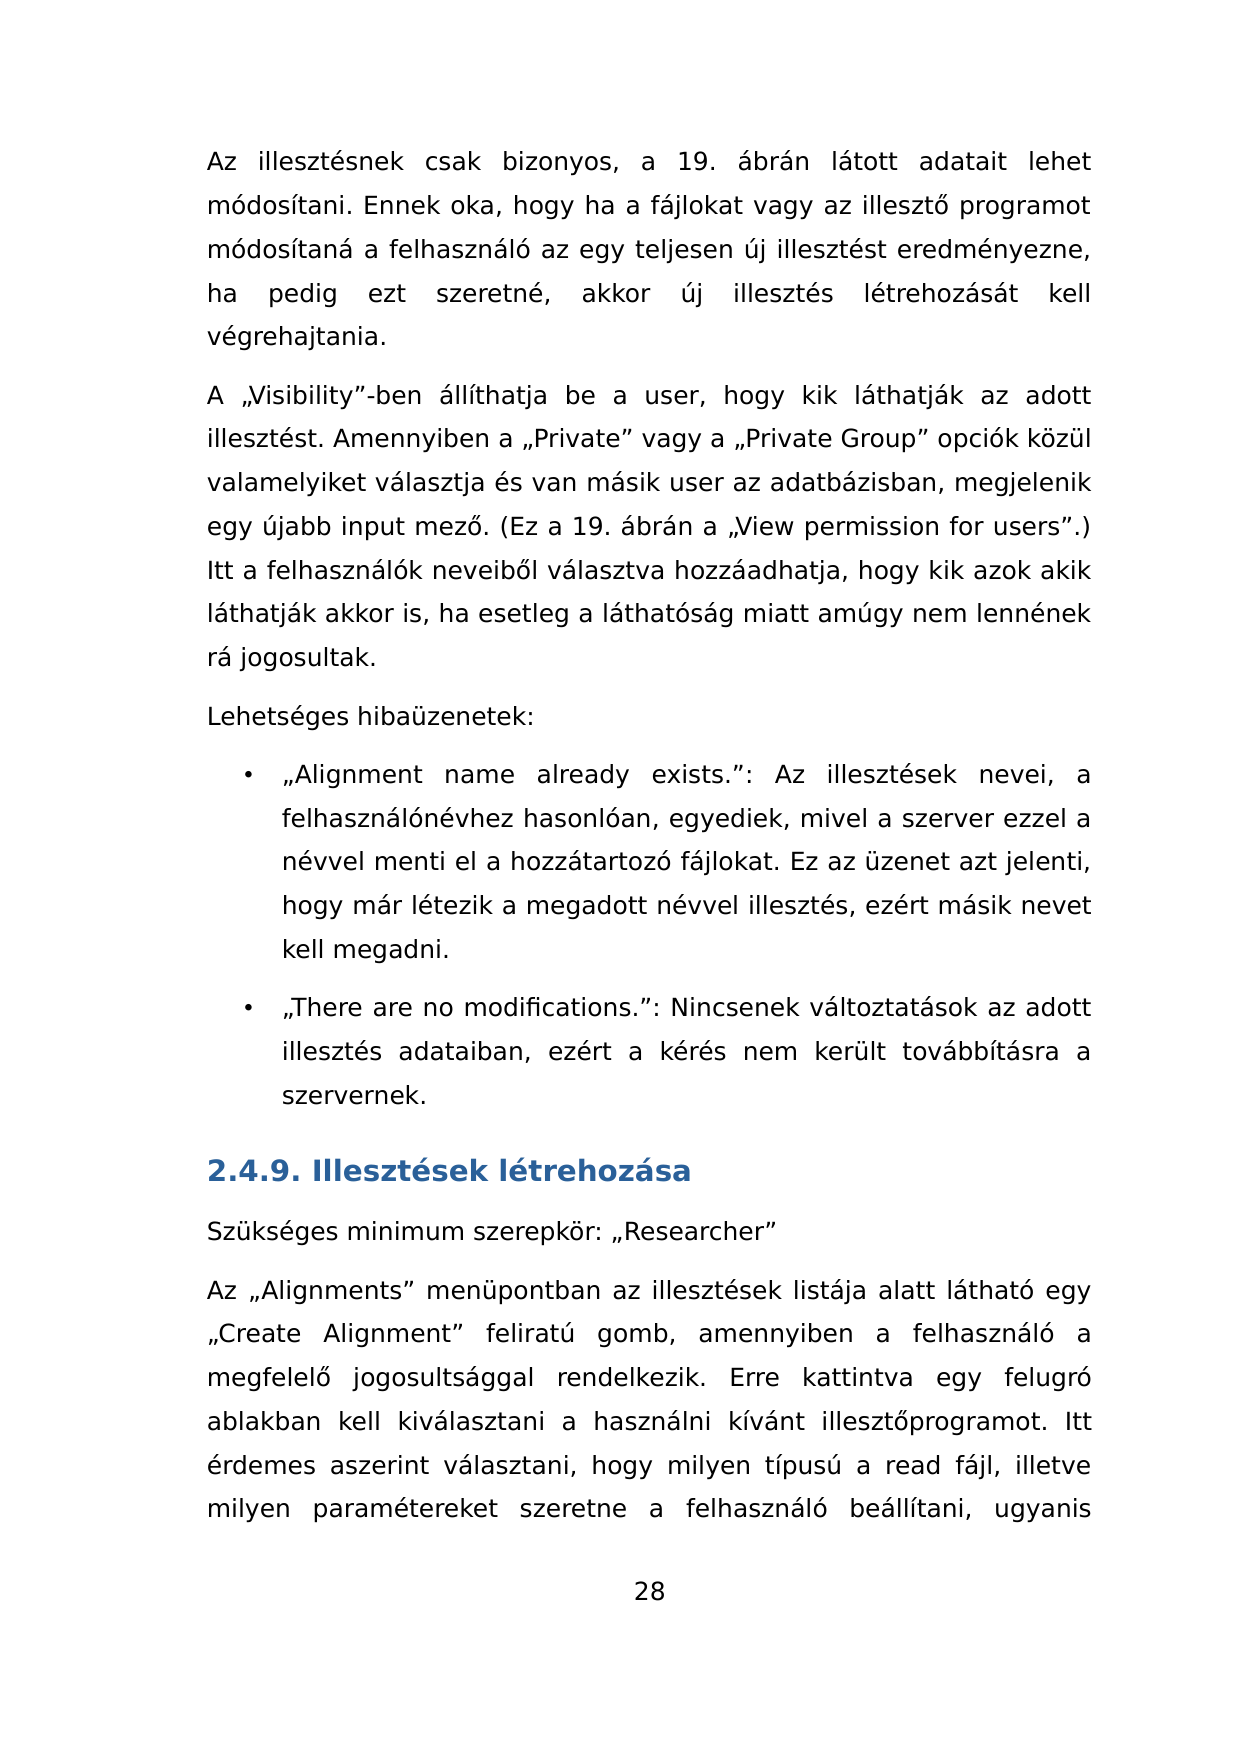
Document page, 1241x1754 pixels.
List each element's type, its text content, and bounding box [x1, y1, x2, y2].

text Az illesztésnek csak bizonyos, a 19. ábrán látott adatait lehet módosítani. Ennek oka, hogy ha a fájlokat vagy az illesztő programot módosítaná a felhasználó az egy teljesen új illesztést eredményezne, ha pedig ezt szeretné, akkor új illesztés létrehozását kell végrehajtania. [207, 148, 1093, 352]
text A „Visibility”-ben állíthatja be a user, hogy kik láthatják az adott illesztést. Amennyiben a „Private” vagy a „Private Group” opciók közül valamelyiket választja és van másik user az adatbázisban, megjelenik egy újabb input mező. (Ez a 19. ábrán a „View permission for users”.) Itt a felhasználók neveiből választva hozzáadhatja, hogy kik azok akik láthatják akkor is, ha esetleg a láthatóság miatt amúgy nem lennének rá jogosultak. [207, 381, 1093, 673]
text Az „Alignments” menüpontban az illesztések listája alatt látható egy „Create Alignment” feliratú gomb, amennyiben a felhasználó a megfelelő jogosultsággal rendelkezik. Erre kattintva egy felugró ablakban kell kiválasztani a használni kívánt illesztőprogramot. Itt érdemes aszerint választani, hogy milyen típusú a read fájl, illetve milyen paramétereket szeretne a felhasználó beállítani, ugyanis [207, 1276, 1093, 1524]
text Lehetséges hibaüzenetek: [207, 702, 1093, 731]
subtitle Illesztések létrehozása [207, 1154, 1093, 1188]
list „There are no modifications.”: Nincsenek változtatások az adott illesztés adataiban, ezért a kérés nem került továbbításra a szervernek. [244, 993, 1093, 1110]
text Szükséges minimum szerepkör: „Researcher” [207, 1218, 1093, 1247]
list „Alignment name already exists.”: Az illesztések nevei, a felhasználónévhez hasonlóan, egyediek, mivel a szerver ezzel a névvel menti el a hozzátartozó fájlokat. Ez az üzenet azt jelenti, hogy már létezik a megadott névvel illesztés, ezért másik nevet kell megadni. [244, 760, 1093, 964]
